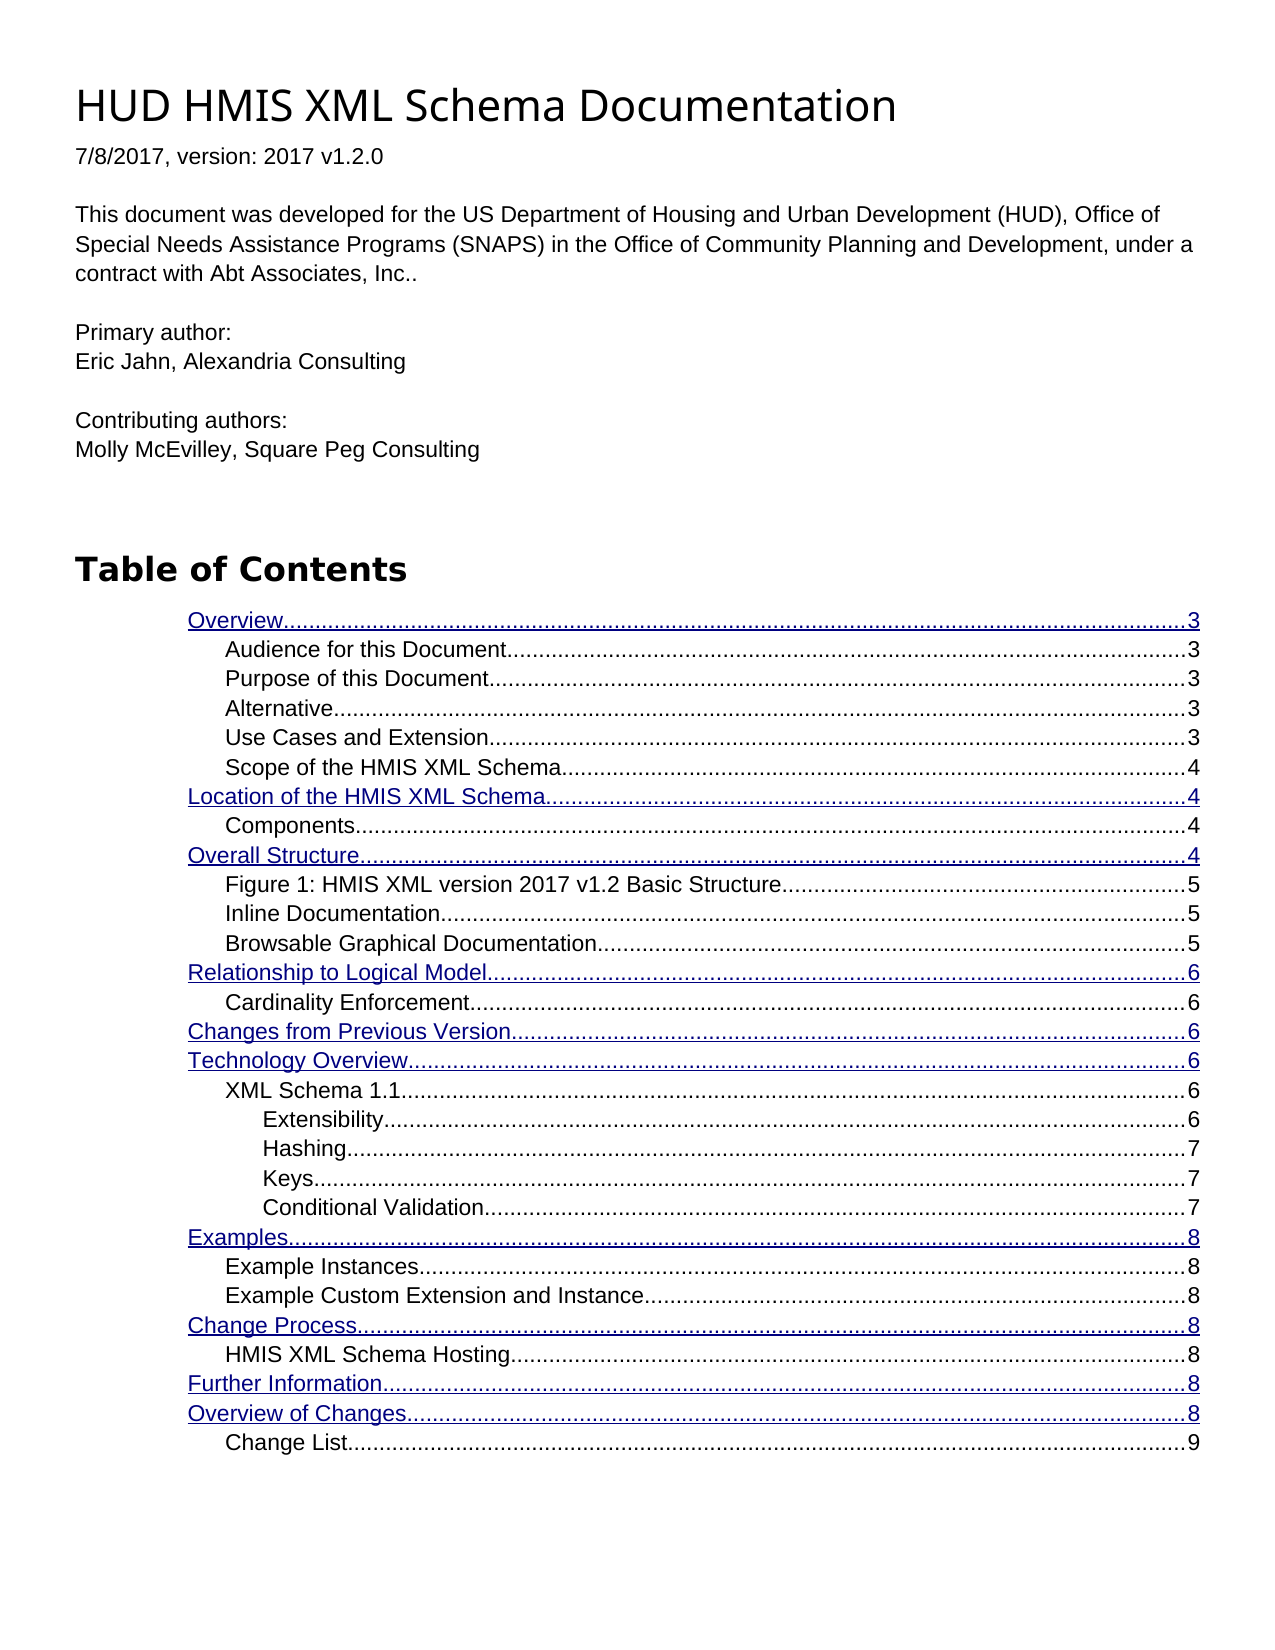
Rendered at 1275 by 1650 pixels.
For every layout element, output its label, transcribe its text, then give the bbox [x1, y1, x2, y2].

text Components 4 [104, 813, 1200, 839]
text Use Cases and Extension 3 [104, 725, 1200, 751]
text Keys 7 [134, 1166, 1200, 1191]
text Example Custom Extension and Instance 8 [104, 1283, 1200, 1309]
text Examples 8 [75, 1224, 1200, 1250]
text Extensibility 6 [134, 1107, 1200, 1132]
text Figure 1: HMIS XML version 2017 v1.2 Basic Structure 5 [104, 872, 1200, 897]
text This document was developed for the US Department of Housing and Urban Development (HUD), Office of Special Needs Assistance Programs (SNAPS) in the Office of Community Planning and Development, under a contract with Abt Associates, Inc.. [75, 202, 1200, 287]
text Primary author: [75, 320, 1200, 345]
text Cardinality Enforcement 6 [104, 989, 1200, 1015]
text Molly McEvilley, Square Peg Consulting [75, 437, 1200, 463]
text Changes from Previous Version 6 [75, 1019, 1200, 1044]
text Change List 9 [104, 1430, 1200, 1456]
text XML Schema 1.1 6 [104, 1077, 1200, 1103]
text Location of the HMIS XML Schema 4 [75, 784, 1200, 809]
text Example Instances 8 [104, 1254, 1200, 1279]
text Hashing 7 [134, 1136, 1200, 1162]
text Technology Overview 6 [75, 1048, 1200, 1074]
text Contributing authors: [75, 408, 1200, 433]
text Overview 3 [75, 607, 1200, 633]
text Relationship to Logical Model 6 [75, 960, 1200, 986]
title HUD HMIS XML Schema Documentation [75, 75, 1200, 134]
text Eric Jahn, Alexandria Consulting [75, 349, 1200, 375]
text 7/8/2017, version: 2017 v1.2.0 [75, 143, 1200, 169]
text Change Process 8 [75, 1312, 1200, 1338]
text Overview of Changes 8 [75, 1401, 1200, 1426]
text Overall Structure 4 [75, 842, 1200, 868]
text HMIS XML Schema Hosting 8 [104, 1342, 1200, 1367]
text Inline Documentation 5 [104, 901, 1200, 927]
text Alternative 3 [104, 696, 1200, 721]
text Audience for this Document 3 [104, 637, 1200, 662]
text Further Information 8 [75, 1371, 1200, 1397]
text Purpose of this Document 3 [104, 666, 1200, 692]
subtitle Table of Contents [75, 550, 1200, 589]
text Scope of the HMIS XML Schema 4 [104, 754, 1200, 780]
text Conditional Validation 7 [134, 1195, 1200, 1221]
text Browsable Graphical Documentation 5 [104, 931, 1200, 956]
